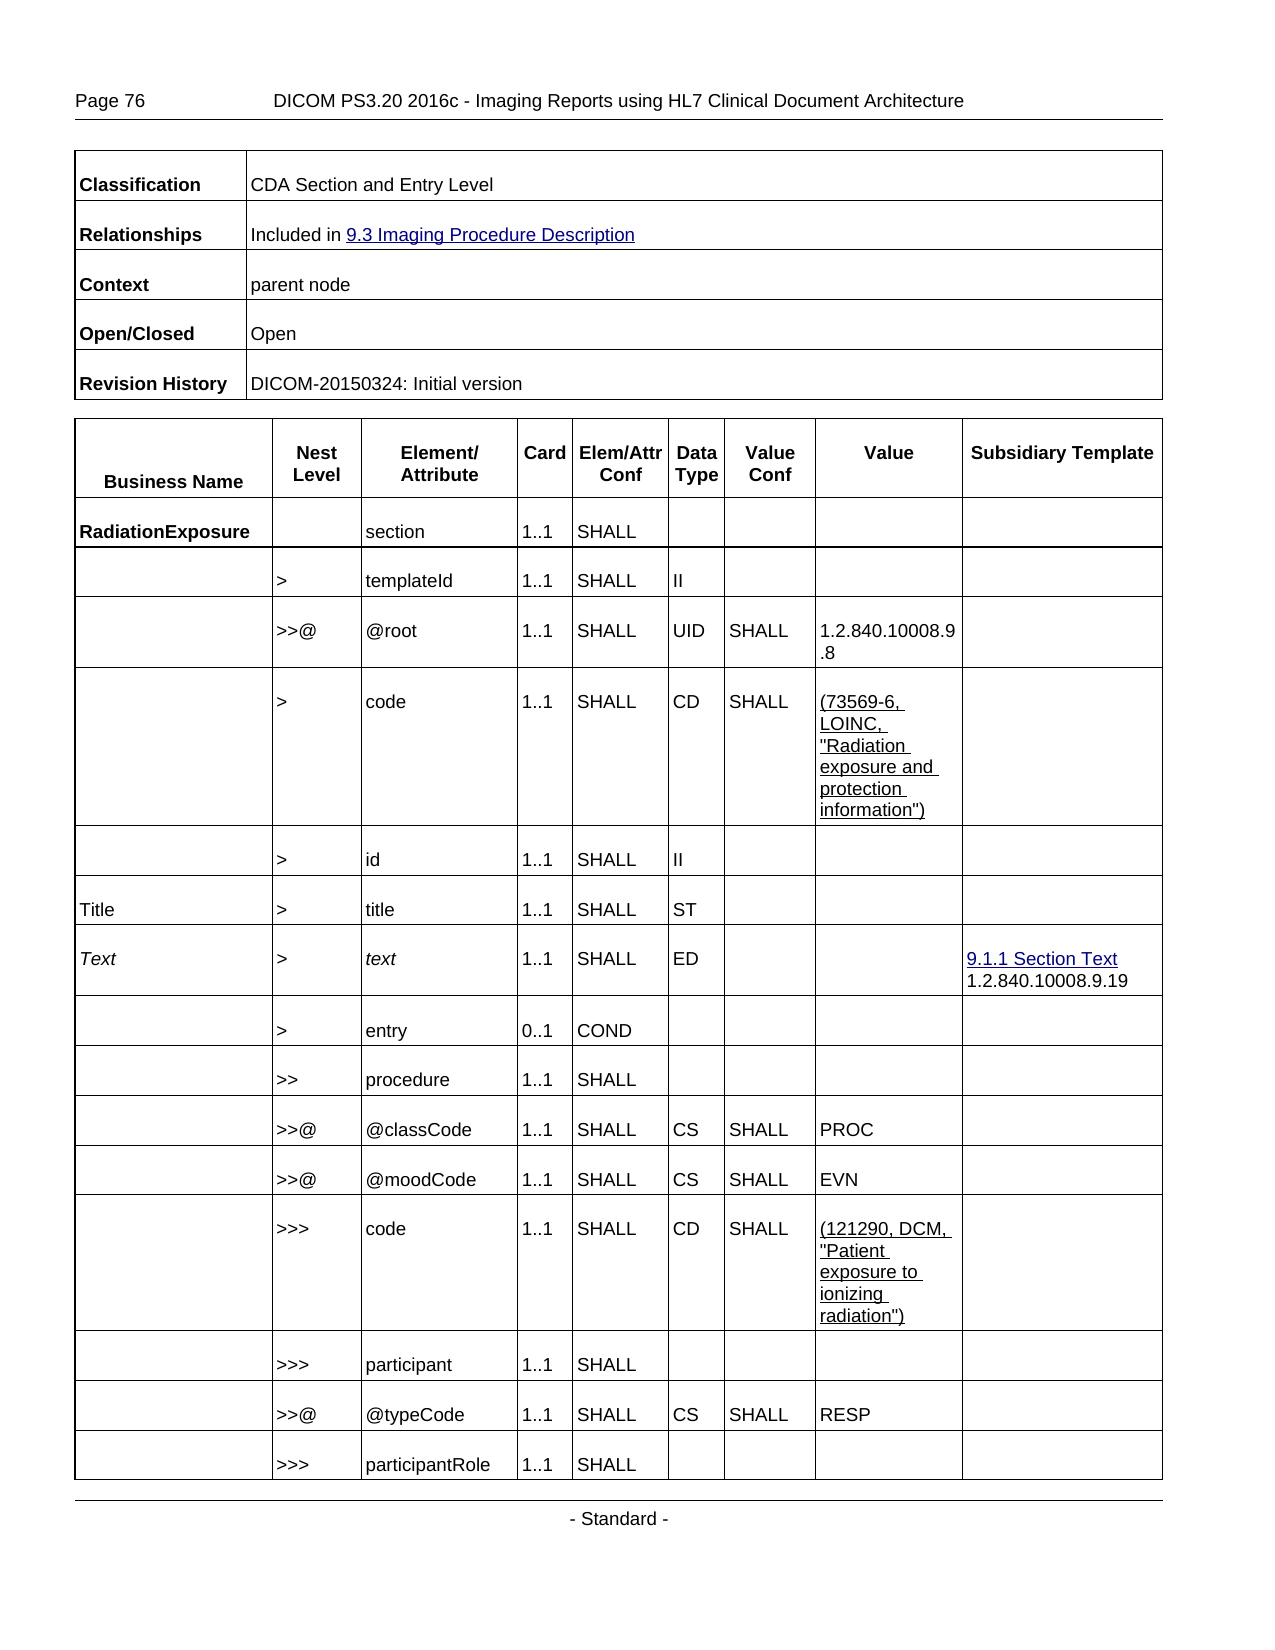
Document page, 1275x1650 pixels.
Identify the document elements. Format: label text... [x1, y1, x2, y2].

table_cell (73569-6, LOINC, "Radiation exposure and protection information") [816, 668, 962, 825]
table_cell [669, 1331, 724, 1380]
table_cell 1..1 [518, 876, 572, 924]
table_cell EVN [816, 1146, 962, 1194]
table_header Business Name [76, 419, 272, 497]
table_cell [963, 1096, 1162, 1144]
table_cell CD [669, 1195, 724, 1330]
table_cell [725, 1431, 815, 1479]
table_cell [963, 597, 1162, 667]
table_cell parent node [247, 250, 1162, 299]
table_cell RESP [816, 1381, 962, 1429]
table_cell II [669, 826, 724, 874]
table_cell [963, 498, 1162, 546]
table_cell (121290, DCM, "Patient exposure to ionizing radiation") [816, 1195, 962, 1330]
table_cell COND [573, 996, 668, 1045]
table_cell 1..1 [518, 826, 572, 874]
table_cell [669, 1046, 724, 1095]
table_cell > [273, 548, 361, 596]
table_cell [816, 1331, 962, 1380]
table_cell CS [669, 1381, 724, 1429]
table_cell [76, 1381, 272, 1429]
table_cell CS [669, 1146, 724, 1194]
table_header Element/​Attribute [362, 419, 517, 497]
table_cell @typeCode [362, 1381, 517, 1429]
table_cell DICOM-20150324: Initial version [247, 350, 1162, 398]
table_cell Open [247, 300, 1162, 349]
table_cell [725, 876, 815, 924]
table_cell [963, 876, 1162, 924]
table_header Value [816, 419, 962, 497]
table_cell SHALL [573, 826, 668, 874]
table_cell Context [76, 250, 246, 299]
table_cell SHALL [573, 1381, 668, 1429]
table_cell [963, 826, 1162, 874]
table_cell template​Id [362, 548, 517, 596]
table_cell Radiation​Exposure [76, 498, 272, 546]
table_cell Included in 9.3 Imaging Procedure Description [247, 201, 1162, 249]
table_cell 1..1 [518, 668, 572, 825]
table_cell SHALL [573, 1195, 668, 1330]
table_cell [725, 925, 815, 995]
table_cell > [273, 996, 361, 1045]
table_cell 1.2.840.10008.9.8 [816, 597, 962, 667]
table_cell 0..1 [518, 996, 572, 1045]
table_cell 1..1 [518, 1431, 572, 1479]
table_cell @root [362, 597, 517, 667]
table_cell 1..1 [518, 1146, 572, 1194]
table_cell Title [76, 876, 272, 924]
table_cell participant [362, 1331, 517, 1380]
table_cell 1..1 [518, 498, 572, 546]
table_cell ST [669, 876, 724, 924]
table_cell [76, 1331, 272, 1380]
table_cell [816, 1046, 962, 1095]
table_cell [76, 668, 272, 825]
table_cell [669, 498, 724, 546]
table_cell 1..1 [518, 1381, 572, 1429]
table_cell [76, 1096, 272, 1144]
table_cell 1..1 [518, 597, 572, 667]
table_cell CD [669, 668, 724, 825]
table_cell [725, 826, 815, 874]
table_cell SHALL [573, 876, 668, 924]
table_cell [725, 1331, 815, 1380]
table_cell SHALL [573, 1146, 668, 1194]
table_cell SHALL [573, 1096, 668, 1144]
table_cell > [273, 668, 361, 825]
table_cell [963, 1046, 1162, 1095]
table_cell title [362, 876, 517, 924]
table_cell CDA Section and Entry Level [247, 151, 1162, 200]
table_cell [725, 996, 815, 1045]
table_cell SHALL [725, 1096, 815, 1144]
table_cell [963, 1431, 1162, 1479]
table_header Nest Level [273, 419, 361, 497]
table_cell > [273, 876, 361, 924]
table_cell [816, 498, 962, 546]
table_cell [669, 1431, 724, 1479]
table_cell [963, 1381, 1162, 1429]
table_cell [76, 1431, 272, 1479]
table_cell SHALL [573, 1431, 668, 1479]
table_header Value Conf [725, 419, 815, 497]
table_cell SHALL [573, 597, 668, 667]
table_cell [76, 548, 272, 596]
table_cell SHALL [725, 1381, 815, 1429]
table_cell SHALL [725, 597, 815, 667]
table_cell [816, 996, 962, 1045]
table_cell >>> [273, 1431, 361, 1479]
table_cell [963, 1331, 1162, 1380]
table_cell section [362, 498, 517, 546]
table_cell >>@ [273, 1096, 361, 1144]
table_cell >> [273, 1046, 361, 1095]
table_cell >>@ [273, 1381, 361, 1429]
table_cell Classification [76, 151, 246, 200]
table_cell II [669, 548, 724, 596]
table_cell > [273, 826, 361, 874]
table_cell 1..1 [518, 1331, 572, 1380]
table_cell participant​Role [362, 1431, 517, 1479]
table_cell Relationships [76, 201, 246, 249]
table_cell Text [76, 925, 272, 995]
table_cell > [273, 925, 361, 995]
table_cell [725, 1046, 815, 1095]
table_cell SHALL [573, 668, 668, 825]
table_cell [816, 1431, 962, 1479]
table_cell [76, 1195, 272, 1330]
table_cell SHALL [573, 1046, 668, 1095]
table_cell >>@ [273, 597, 361, 667]
table_header Subsidiary Template [963, 419, 1162, 497]
table_cell 1..1 [518, 548, 572, 596]
table_cell 1..1 [518, 925, 572, 995]
table_cell SHALL [573, 498, 668, 546]
table_cell [816, 876, 962, 924]
table_cell code [362, 1195, 517, 1330]
table_cell [76, 1146, 272, 1194]
table_cell [76, 826, 272, 874]
table_cell code [362, 668, 517, 825]
table_cell SHALL [725, 1195, 815, 1330]
table_cell [816, 826, 962, 874]
table_cell [816, 925, 962, 995]
table_cell PROC [816, 1096, 962, 1144]
table_cell entry [362, 996, 517, 1045]
table_cell [963, 548, 1162, 596]
table_cell 1..1 [518, 1096, 572, 1144]
table_cell [816, 548, 962, 596]
table_cell id [362, 826, 517, 874]
table_cell [273, 498, 361, 546]
table_cell [725, 498, 815, 546]
table_header Elem/Attr Conf [573, 419, 668, 497]
table_cell SHALL [573, 548, 668, 596]
table_cell text [362, 925, 517, 995]
table_cell 1..1 [518, 1195, 572, 1330]
table_cell SHALL [725, 668, 815, 825]
table_cell procedure [362, 1046, 517, 1095]
table_cell 9.1.1 Section Text 1.2.840.10008.9.19 [963, 925, 1162, 995]
table_cell [725, 548, 815, 596]
table_cell Revision History [76, 350, 246, 398]
table_cell [963, 668, 1162, 825]
table_cell SHALL [573, 925, 668, 995]
table_cell >>@ [273, 1146, 361, 1194]
table_cell @moodCode [362, 1146, 517, 1194]
table_cell [76, 597, 272, 667]
table_cell [76, 996, 272, 1045]
table_cell ED [669, 925, 724, 995]
table_cell >>> [273, 1195, 361, 1330]
table_cell [963, 1195, 1162, 1330]
table_cell >>> [273, 1331, 361, 1380]
table_cell CS [669, 1096, 724, 1144]
table_cell [669, 996, 724, 1045]
table_cell UID [669, 597, 724, 667]
table_cell [76, 1046, 272, 1095]
table_cell [963, 1146, 1162, 1194]
table_cell @classCode [362, 1096, 517, 1144]
table_header Card [518, 419, 572, 497]
table_cell SHALL [573, 1331, 668, 1380]
table_header Data Type [669, 419, 724, 497]
table_cell 1..1 [518, 1046, 572, 1095]
table_cell [963, 996, 1162, 1045]
table_cell SHALL [725, 1146, 815, 1194]
table_cell Open/Closed [76, 300, 246, 349]
